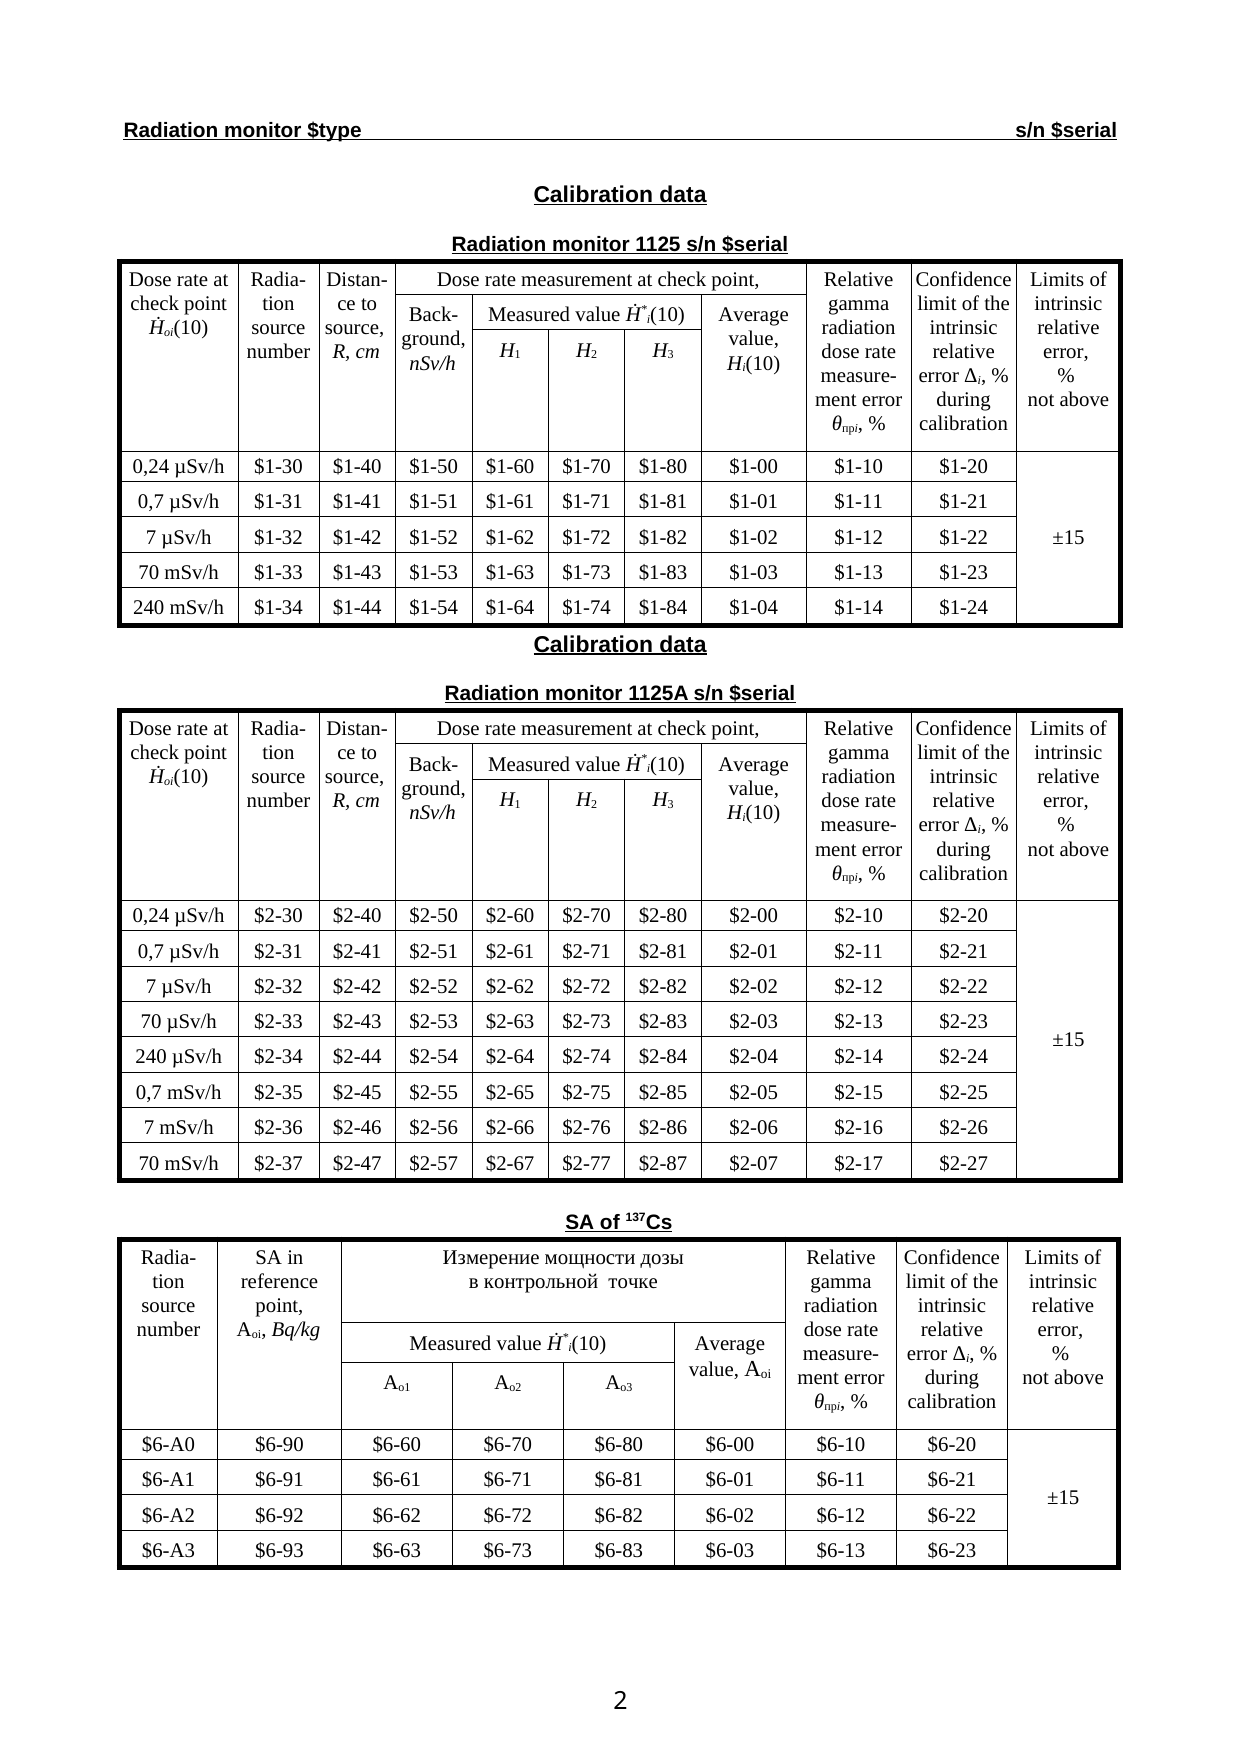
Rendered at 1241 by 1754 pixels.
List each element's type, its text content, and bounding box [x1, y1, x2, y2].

table_cell $1-03 [702, 553, 806, 587]
table_cell $1-64 [473, 588, 548, 622]
table_header Calibration data Radiation monitor 1125 s/n $serial [119, 179, 1121, 259]
table_cell $2-71 [549, 931, 624, 966]
table_cell $1-33 [239, 553, 319, 587]
table_cell Relative gamma radiation dose rate measure-ment error θпрi, % [807, 264, 911, 451]
table_cell $6-21 [897, 1460, 1007, 1494]
table_cell $1-10 [807, 452, 911, 481]
table_cell $2-06 [702, 1108, 806, 1142]
table_cell H3 [625, 780, 701, 900]
table_cell $2-83 [625, 1002, 701, 1036]
table_cell $1-61 [473, 482, 548, 516]
table_cell $2-07 [702, 1143, 806, 1177]
table_cell Distan-ce to source, R, сm [320, 264, 395, 451]
table_cell $1-13 [807, 553, 911, 587]
table_cell SA in reference point, Aoi, Bq/kg [218, 1242, 341, 1429]
table_cell 70 mSv/h [122, 1143, 238, 1177]
table_cell $2-13 [807, 1002, 911, 1036]
table_cell $1-73 [549, 553, 624, 587]
table_cell Limits of intrinsic relative error, % not above [1017, 264, 1118, 451]
table_cell Dose rate measurement at check point, [396, 713, 806, 743]
table_cell Average value, Aoi [675, 1323, 785, 1429]
table_cell $2-80 [625, 901, 701, 930]
table_cell Measured value Ḣ*i(10) [473, 295, 701, 329]
table_cell $2-17 [807, 1143, 911, 1177]
table_cell $6-92 [218, 1495, 341, 1530]
table_cell $2-81 [625, 931, 701, 966]
table_cell ±15 [1008, 1430, 1116, 1565]
table_cell $2-51 [396, 931, 472, 966]
table_cell Limits of intrinsic relative error, % not above [1017, 713, 1118, 900]
table_cell $6-71 [453, 1460, 563, 1494]
table_cell $2-14 [807, 1037, 911, 1072]
table_cell Confidence limit of the intrinsic relative error Δi, % during calibration [912, 713, 1016, 900]
table_cell $2-35 [239, 1073, 319, 1107]
table_cell $1-21 [912, 482, 1016, 516]
table_cell $1-84 [625, 588, 701, 622]
table_cell $1-63 [473, 553, 548, 587]
table_cell Ao3 [564, 1363, 674, 1429]
table_cell 70 mSv/h [122, 553, 238, 587]
table_header Calibration data Radiation monitor 1125A s/n $serial [119, 628, 1121, 708]
table_cell Dose rate at check point Ḣoi(10) [122, 713, 238, 900]
table_cell $1-42 [320, 517, 395, 552]
table_cell Average value, Hi(10) [702, 744, 806, 900]
table_cell Distan-ce to source, R, сm [320, 713, 395, 900]
table_cell $2-87 [625, 1143, 701, 1177]
table_cell $2-03 [702, 1002, 806, 1036]
table_cell 70 µSv/h [122, 1002, 238, 1036]
table_cell $1-14 [807, 588, 911, 622]
table_cell $2-01 [702, 931, 806, 966]
table_cell $2-37 [239, 1143, 319, 1177]
table_cell Measured value Ḣ*i(10) [342, 1323, 674, 1362]
table_cell Dose rate measurement at check point, [396, 264, 806, 294]
table_cell $2-73 [549, 1002, 624, 1036]
table_cell $2-16 [807, 1108, 911, 1142]
table_cell Back-ground, nSv/h [396, 295, 472, 451]
table_cell $2-64 [473, 1037, 548, 1072]
table_cell 240 mSv/h [122, 588, 238, 622]
table_cell $1-43 [320, 553, 395, 587]
table_cell 7 mSv/h [122, 1108, 238, 1142]
table_cell Relative gamma radiation dose rate measure-ment error θпрi, % [786, 1242, 896, 1429]
table_cell $6-90 [218, 1430, 341, 1459]
table_cell $6-70 [453, 1430, 563, 1459]
table_cell $2-61 [473, 931, 548, 966]
table_cell Radia-tion source number [122, 1242, 217, 1429]
table_cell $2-53 [396, 1002, 472, 1036]
table_cell $2-11 [807, 931, 911, 966]
table_cell $1-32 [239, 517, 319, 552]
table_cell $1-02 [702, 517, 806, 552]
table_cell $2-66 [473, 1108, 548, 1142]
table_cell $1-20 [912, 452, 1016, 481]
table_cell $2-33 [239, 1002, 319, 1036]
table_cell $1-80 [625, 452, 701, 481]
table_cell 240 µSv/h [122, 1037, 238, 1072]
table_cell $1-50 [396, 452, 472, 481]
table_cell $2-23 [912, 1002, 1016, 1036]
table_cell $2-44 [320, 1037, 395, 1072]
table_cell $2-57 [396, 1143, 472, 1177]
table_cell 0,24 µSv/h [122, 901, 238, 930]
table_cell $6-73 [453, 1531, 563, 1565]
table_cell $1-01 [702, 482, 806, 516]
table_cell $2-63 [473, 1002, 548, 1036]
table_cell $6-A3 [122, 1531, 217, 1565]
table_cell $6-72 [453, 1495, 563, 1530]
table_cell H1 [473, 780, 548, 900]
table_cell Average value, Hi(10) [702, 295, 806, 451]
table_cell Relative gamma radiation dose rate measure-ment error θпрi, % [807, 713, 911, 900]
table_cell $2-05 [702, 1073, 806, 1107]
table_cell $2-27 [912, 1143, 1016, 1177]
table_cell $2-67 [473, 1143, 548, 1177]
table_cell $1-70 [549, 452, 624, 481]
table_cell H2 [549, 780, 624, 900]
table_cell Dose rate at check point Ḣoi(10) [122, 264, 238, 451]
table_cell $2-31 [239, 931, 319, 966]
table_cell $2-82 [625, 967, 701, 1001]
table_cell $2-46 [320, 1108, 395, 1142]
table_cell $6-20 [897, 1430, 1007, 1459]
table_cell $2-84 [625, 1037, 701, 1072]
table_cell $2-62 [473, 967, 548, 1001]
table_cell $1-40 [320, 452, 395, 481]
table_cell $1-12 [807, 517, 911, 552]
table_cell $1-74 [549, 588, 624, 622]
table_cell $2-00 [702, 901, 806, 930]
table_cell $1-60 [473, 452, 548, 481]
table_cell $6-A2 [122, 1495, 217, 1530]
table_cell $6-23 [897, 1531, 1007, 1565]
table_cell $1-44 [320, 588, 395, 622]
table_cell $6-03 [675, 1531, 785, 1565]
table_cell $6-83 [564, 1531, 674, 1565]
table_cell $2-32 [239, 967, 319, 1001]
table_cell $2-02 [702, 967, 806, 1001]
table_cell $6-93 [218, 1531, 341, 1565]
table_cell $2-54 [396, 1037, 472, 1072]
table_cell $1-34 [239, 588, 319, 622]
table_cell $2-42 [320, 967, 395, 1001]
table_cell $6-63 [342, 1531, 452, 1565]
table_cell $1-04 [702, 588, 806, 622]
table_cell $2-70 [549, 901, 624, 930]
table_cell $6-02 [675, 1495, 785, 1530]
table_cell $6-22 [897, 1495, 1007, 1530]
table_cell $2-40 [320, 901, 395, 930]
table_cell $1-52 [396, 517, 472, 552]
table_cell $6-01 [675, 1460, 785, 1494]
table_cell $2-74 [549, 1037, 624, 1072]
table_cell 7 µSv/h [122, 517, 238, 552]
table_cell $2-72 [549, 967, 624, 1001]
table_cell $6-11 [786, 1460, 896, 1494]
table_cell $1-22 [912, 517, 1016, 552]
table_cell $6-13 [786, 1531, 896, 1565]
table_cell 0,7 µSv/h [122, 482, 238, 516]
table_cell $1-30 [239, 452, 319, 481]
table_cell Back-ground, nSv/h [396, 744, 472, 900]
table_cell 0,7 mSv/h [122, 1073, 238, 1107]
table_cell $1-11 [807, 482, 911, 516]
table_cell $2-21 [912, 931, 1016, 966]
table_cell $1-82 [625, 517, 701, 552]
table_cell $2-76 [549, 1108, 624, 1142]
table_cell $2-55 [396, 1073, 472, 1107]
table_cell $2-65 [473, 1073, 548, 1107]
table_cell $1-53 [396, 553, 472, 587]
table_cell Limits of intrinsic relative error, % not above [1008, 1242, 1116, 1429]
table_cell $2-25 [912, 1073, 1016, 1107]
table_header SA of 137Cs [119, 1183, 1118, 1237]
table_cell $2-10 [807, 901, 911, 930]
table_cell $6-62 [342, 1495, 452, 1530]
table_cell $2-15 [807, 1073, 911, 1107]
table_cell $1-81 [625, 482, 701, 516]
table_cell $2-20 [912, 901, 1016, 930]
table_cell Confidence limit of the intrinsic relative error Δi, % during calibration [912, 264, 1016, 451]
table_cell $2-45 [320, 1073, 395, 1107]
table_cell $2-26 [912, 1108, 1016, 1142]
table_cell $1-51 [396, 482, 472, 516]
table_cell $6-91 [218, 1460, 341, 1494]
table_cell $1-31 [239, 482, 319, 516]
table_cell $2-85 [625, 1073, 701, 1107]
table_cell $6-12 [786, 1495, 896, 1530]
table_cell 7 µSv/h [122, 967, 238, 1001]
table_cell $2-43 [320, 1002, 395, 1036]
table_cell Measured value Ḣ*i(10) [473, 744, 701, 778]
table_cell $1-24 [912, 588, 1016, 622]
table_cell 0,24 µSv/h [122, 452, 238, 481]
table_cell Radia-tion source number [239, 264, 319, 451]
table_cell Radia-tion source number [239, 713, 319, 900]
table_cell $2-24 [912, 1037, 1016, 1072]
table_cell H1 [473, 330, 548, 451]
table_cell $2-52 [396, 967, 472, 1001]
table_cell H3 [625, 330, 701, 451]
table_cell $2-36 [239, 1108, 319, 1142]
table_cell Confidence limit of the intrinsic relative error Δi, % during calibration [897, 1242, 1007, 1429]
table_cell $6-A0 [122, 1430, 217, 1459]
table_cell $1-54 [396, 588, 472, 622]
table_cell $6-80 [564, 1430, 674, 1459]
table_cell 0,7 µSv/h [122, 931, 238, 966]
table_cell ±15 [1017, 901, 1118, 1177]
table_cell Измерение мощности дозы в контрольной точке [342, 1242, 785, 1322]
table_cell $1-62 [473, 517, 548, 552]
table_cell $6-A1 [122, 1460, 217, 1494]
table_cell $2-56 [396, 1108, 472, 1142]
table_cell $2-50 [396, 901, 472, 930]
table_cell Ao1 [342, 1363, 452, 1429]
table_cell $2-75 [549, 1073, 624, 1107]
table_cell $6-82 [564, 1495, 674, 1530]
table_cell ±15 [1017, 452, 1118, 622]
table_cell $2-60 [473, 901, 548, 930]
table_cell $2-41 [320, 931, 395, 966]
table_cell $2-34 [239, 1037, 319, 1072]
table_cell $1-71 [549, 482, 624, 516]
table_cell $6-00 [675, 1430, 785, 1459]
table_cell $6-81 [564, 1460, 674, 1494]
table_cell $1-72 [549, 517, 624, 552]
table_cell $6-60 [342, 1430, 452, 1459]
table_cell $2-86 [625, 1108, 701, 1142]
table_cell $2-04 [702, 1037, 806, 1072]
table_cell H2 [549, 330, 624, 451]
table_cell $1-00 [702, 452, 806, 481]
table_cell $6-61 [342, 1460, 452, 1494]
table_cell $2-47 [320, 1143, 395, 1177]
table_cell $2-77 [549, 1143, 624, 1177]
table_cell Ao2 [453, 1363, 563, 1429]
table_cell $1-41 [320, 482, 395, 516]
table_cell $2-30 [239, 901, 319, 930]
table_cell $6-10 [786, 1430, 896, 1459]
table_cell $2-22 [912, 967, 1016, 1001]
table_cell $1-23 [912, 553, 1016, 587]
table_cell $2-12 [807, 967, 911, 1001]
table_cell $1-83 [625, 553, 701, 587]
